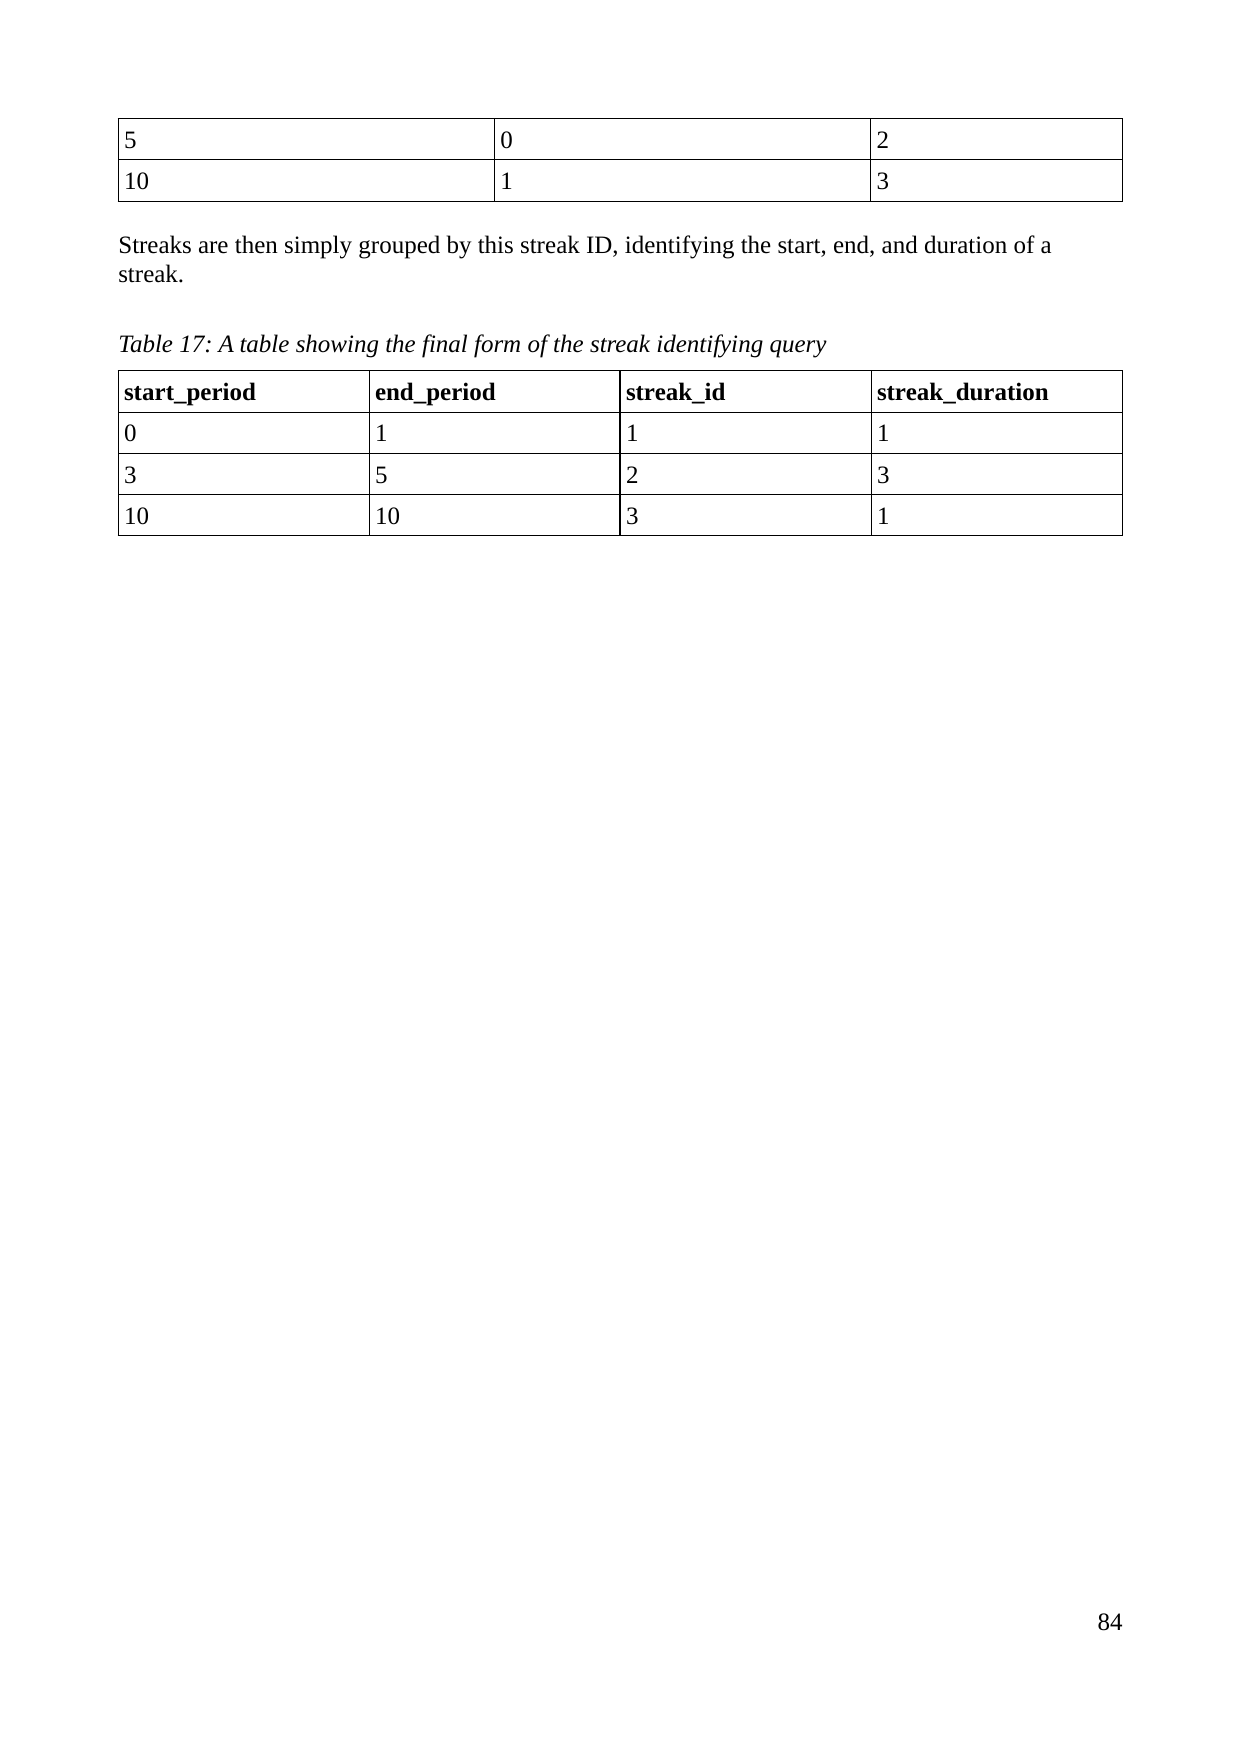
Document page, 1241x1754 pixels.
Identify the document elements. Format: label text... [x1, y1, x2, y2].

table_cell 1 [370, 413, 619, 453]
table_cell 5 [370, 454, 619, 494]
table_cell 2 [871, 119, 1122, 159]
table_cell 3 [621, 495, 871, 535]
text Streaks are then simply grouped by this streak ID, identifying the start, end, and duration of a streak. [118, 230, 1122, 288]
table_cell 1 [495, 160, 870, 201]
table_cell 0 [119, 413, 369, 453]
table_header streak_id [621, 371, 871, 412]
table_cell 5 [119, 119, 494, 159]
table_cell 0 [495, 119, 870, 159]
table_cell 10 [119, 495, 369, 535]
text Table 17: A table showing the final form of the streak identifying query [118, 329, 1122, 358]
table_cell 3 [871, 160, 1122, 201]
table_header end_period [370, 371, 619, 412]
table_cell 1 [872, 495, 1122, 535]
table_cell 10 [370, 495, 619, 535]
table_cell 3 [119, 454, 369, 494]
table_header start_period [119, 371, 369, 412]
table_header streak_duration [872, 371, 1122, 412]
table_cell 1 [872, 413, 1122, 453]
table_cell 3 [872, 454, 1122, 494]
table_cell 1 [621, 413, 871, 453]
table_cell 10 [119, 160, 494, 201]
table_cell 2 [621, 454, 871, 494]
